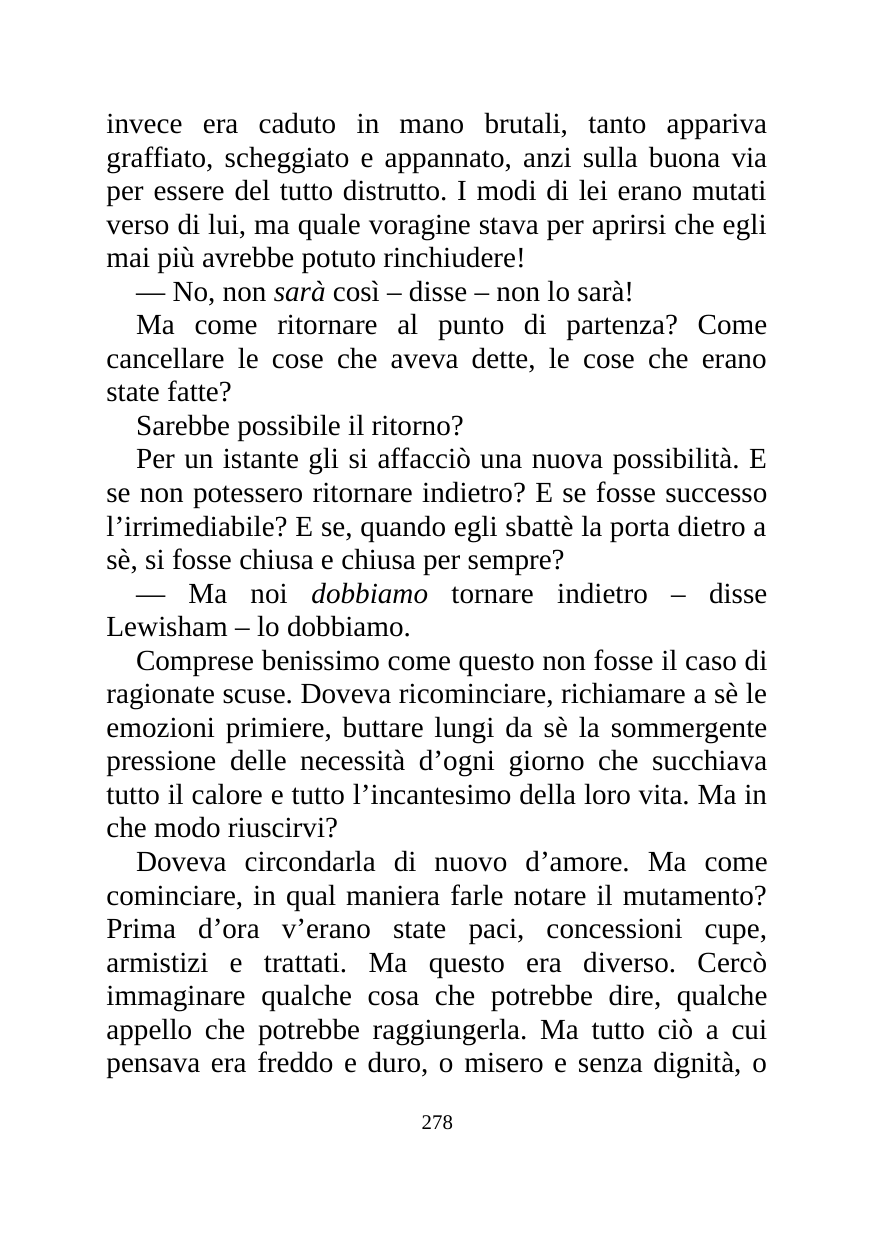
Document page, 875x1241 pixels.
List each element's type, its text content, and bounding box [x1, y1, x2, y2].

text — No, non sarà così – disse – non lo sarà! [106, 274, 768, 307]
text Sarebbe possibile il ritorno? [106, 408, 768, 442]
text Per un istante gli si affacciò una nuova possibilità. E se non potessero ritornare indietro? E se fosse successo l’irrimediabile? E se, quando egli sbattè la porta dietro a sè, si fosse chiusa e chiusa per sempre? [106, 442, 768, 576]
text Comprese benissimo come questo non fosse il caso di ragionate scuse. Doveva ricominciare, richiamare a sè le emozioni primiere, buttare lungi da sè la sommergente pressione delle necessità d’ogni giorno che succhiava tutto il calore e tutto l’incantesimo della loro vita. Ma in che modo riuscirvi? [106, 643, 768, 844]
text Doveva circondarla di nuovo d’amore. Ma come cominciare, in qual maniera farle notare il mutamento? Prima d’ora v’erano state paci, concessioni cupe, armistizi e trattati. Ma questo era diverso. Cercò immaginare qualche cosa che potrebbe dire, qualche appello che potrebbe raggiungerla. Ma tutto ciò a cui pensava era freddo e duro, o misero e senza dignità, o [106, 844, 768, 1079]
text — Ma noi dobbiamo tornare indietro – disse Lewisham – lo dobbiamo. [106, 576, 768, 643]
text Ma come ritornare al punto di partenza? Come cancellare le cose che aveva dette, le cose che erano state fatte? [106, 307, 768, 408]
text invece era caduto in mano brutali, tanto appariva graffiato, scheggiato e appannato, anzi sulla buona via per essere del tutto distrutto. I modi di lei erano mutati verso di lui, ma quale voragine stava per aprirsi che egli mai più avrebbe potuto rinchiudere! [106, 106, 768, 274]
